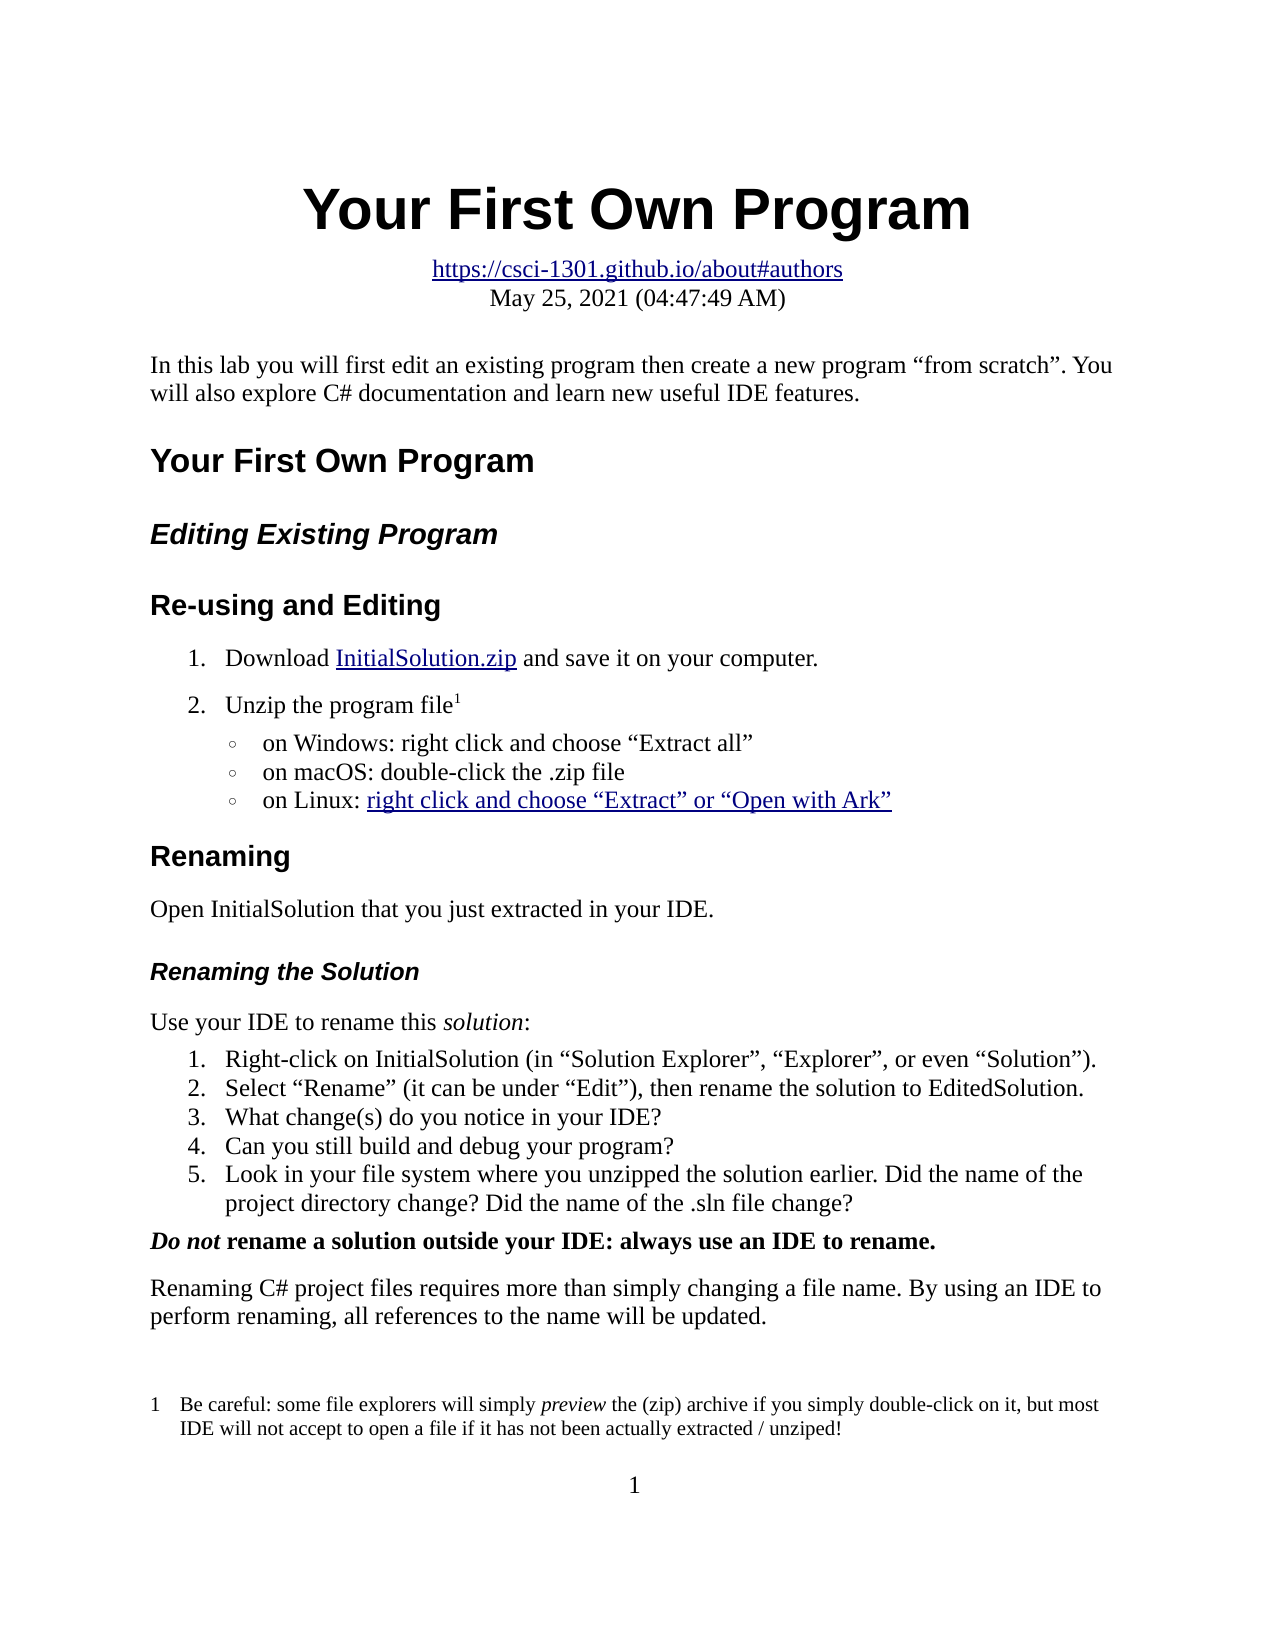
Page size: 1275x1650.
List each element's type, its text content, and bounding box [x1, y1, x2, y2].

list Select “Rename” (it can be under “Edit”), then rename the solution to EditedSolution. [187, 1073, 1125, 1102]
list What change(s) do you notice in your IDE? [187, 1102, 1125, 1131]
subtitle Renaming the Solution [150, 957, 1125, 985]
list on Linux: right click and choose “Extract” or “Open with Ark” [225, 785, 1125, 814]
list Download InitialSolution.zip and save it on your computer. [187, 643, 1125, 672]
subtitle Your First Own Program [150, 441, 1125, 480]
text Use your IDE to rename this solution: [150, 1007, 1125, 1036]
list Be careful: some file explorers will simply preview the (zip) archive if you simply double-click on it, but most IDE will not accept to open a file if it has not been actually extracted / unziped! [150, 1392, 1125, 1440]
text Open InitialSolution that you just extracted in your IDE. [150, 894, 1125, 923]
list on Windows: right click and choose “Extract all” [225, 728, 1125, 757]
list Unzip the program file [187, 690, 1125, 719]
list Look in your file system where you unzipped the solution earlier. Did the name of the project directory change? Did the name of the .sln file change? [187, 1159, 1125, 1217]
list on macOS: double-click the .zip file [225, 757, 1125, 785]
subtitle Renaming [150, 839, 1125, 873]
text In this lab you will first edit an existing program then create a new program “from scratch”. You will also explore C# documentation and learn new useful IDE features. [150, 350, 1125, 407]
text Do not rename a solution outside your IDE: always use an IDE to rename. [150, 1226, 1125, 1255]
list Right-click on InitialSolution (in “Solution Explorer”, “Explorer”, or even “Solution”). [187, 1044, 1125, 1073]
text Renaming C# project files requires more than simply changing a file name. By using an IDE to perform renaming, all references to the name will be updated. [150, 1273, 1125, 1330]
text May 25, 2021 (04:47:49 AM) [150, 283, 1125, 312]
subtitle Re-using and Editing [150, 588, 1125, 622]
text https://csci-1301.github.io/about#authors [150, 254, 1125, 283]
subtitle Editing Existing Program [150, 517, 1125, 551]
list Can you still build and debug your program? [187, 1131, 1125, 1159]
title Your First Own Program [150, 175, 1125, 242]
